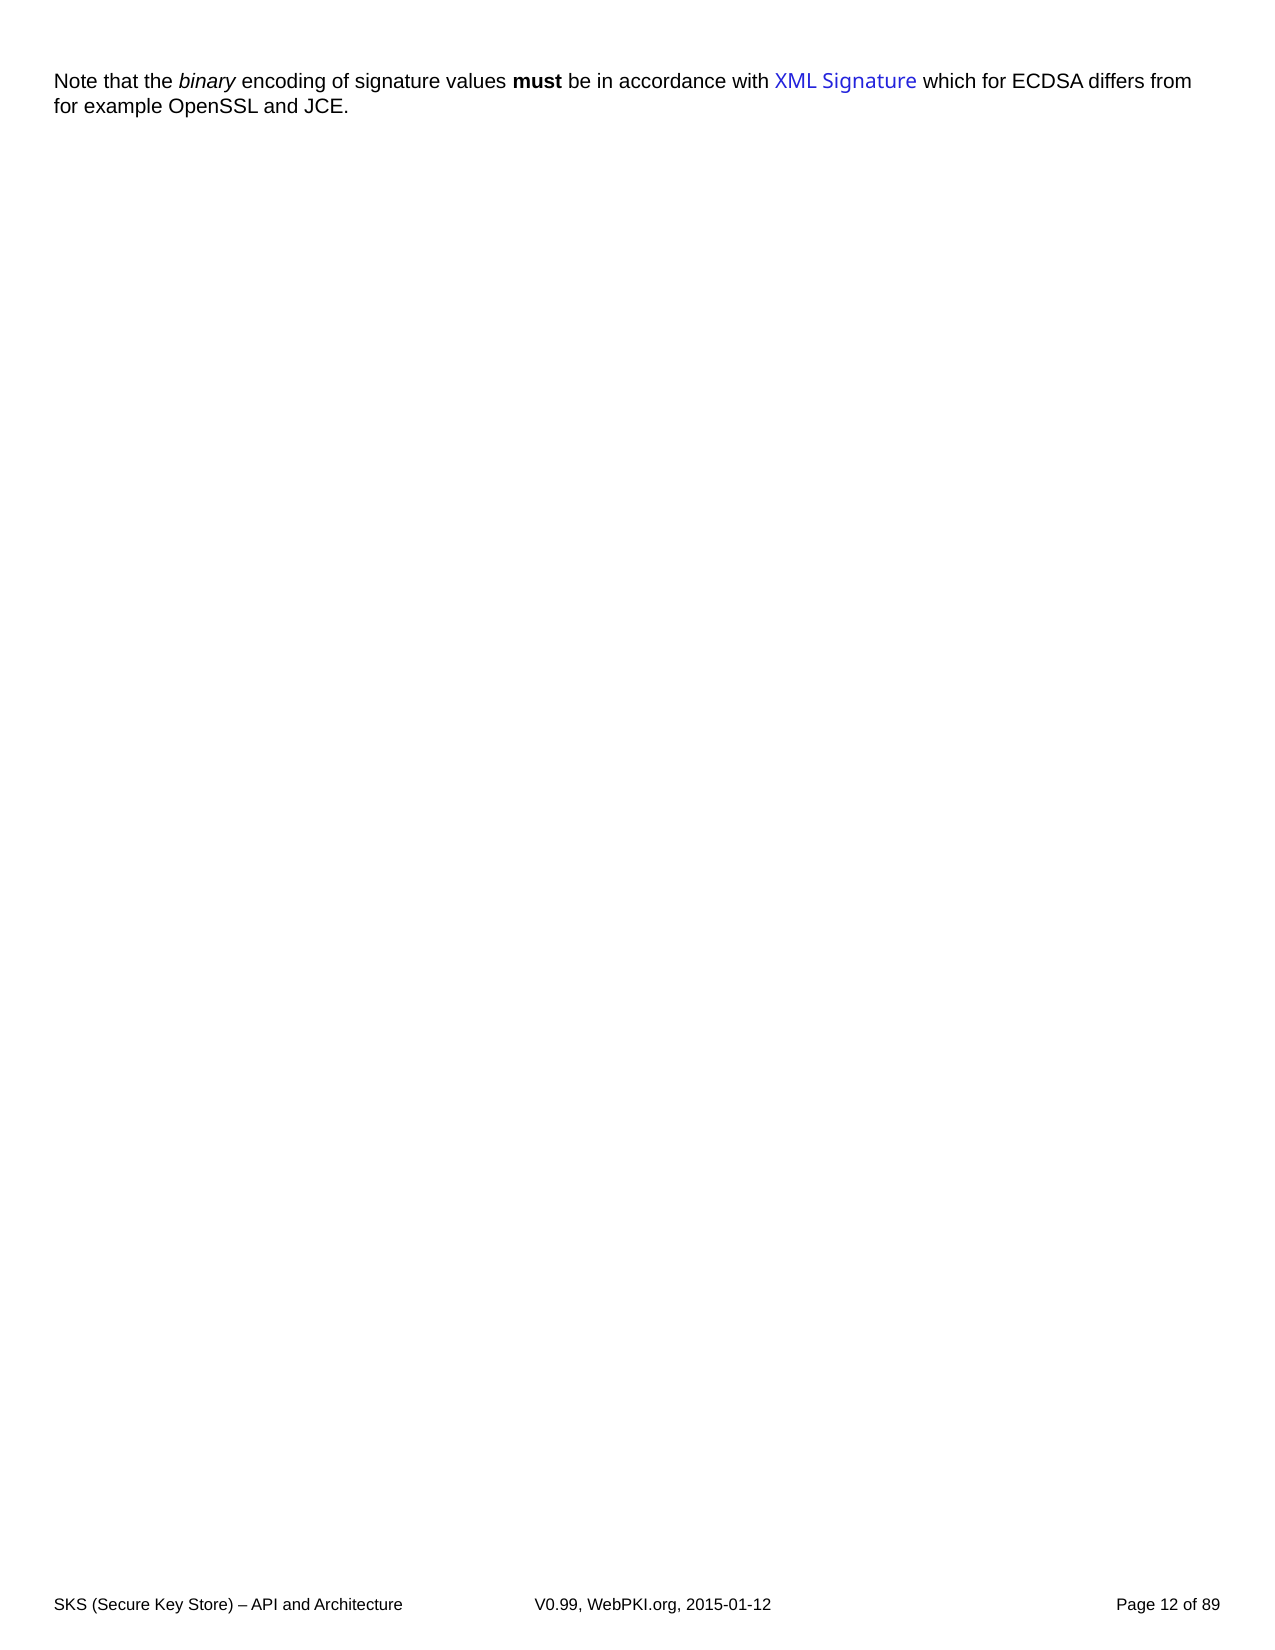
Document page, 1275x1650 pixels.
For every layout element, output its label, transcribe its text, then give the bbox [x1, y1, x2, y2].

text Note that the binary encoding of signature values must be in accordance with XML Signature which for ECDSA differs from for example OpenSSL and JCE. [54, 66, 1221, 118]
